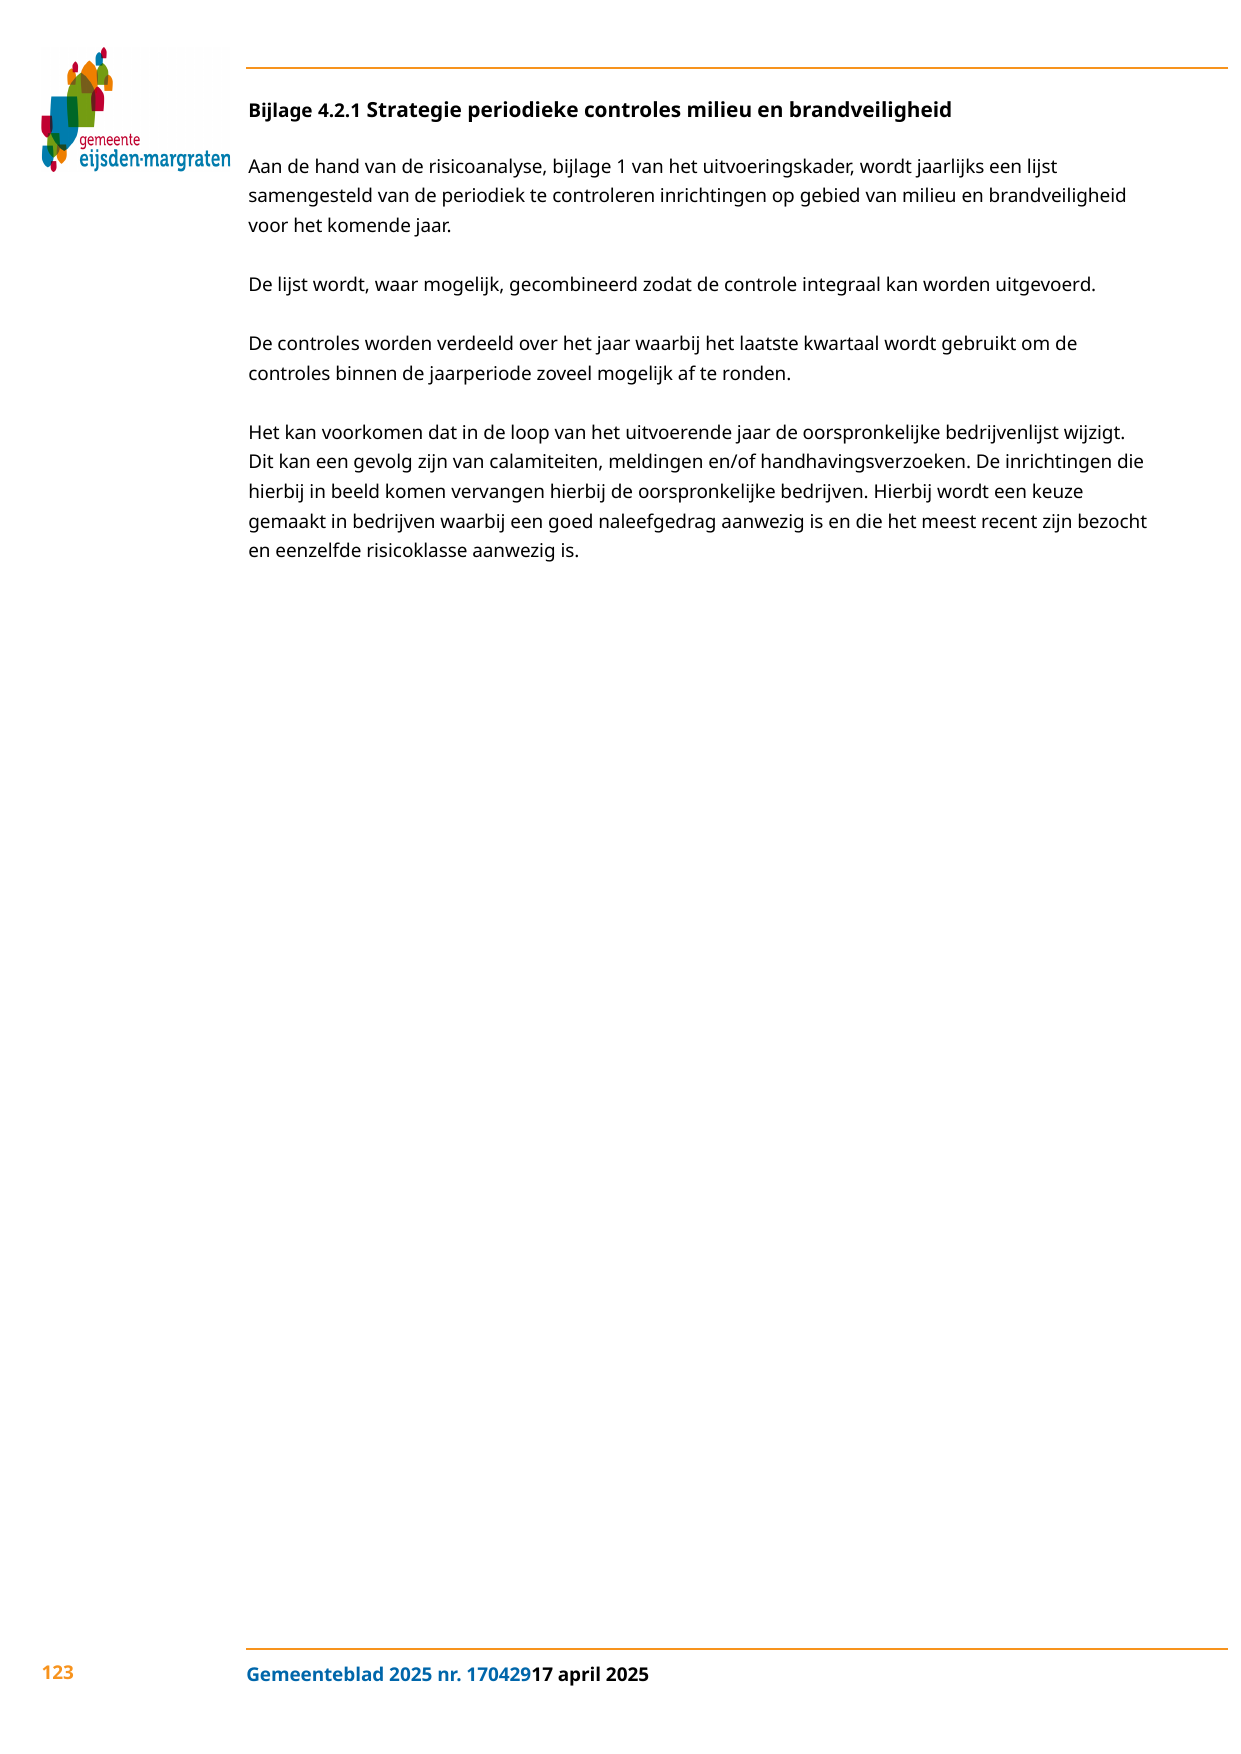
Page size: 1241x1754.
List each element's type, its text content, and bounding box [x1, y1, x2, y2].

picture [41, 47, 231, 172]
text Bijlage 4.2.1 Strategie periodieke controles milieu en brandveiligheid [248, 95, 1152, 123]
text De lijst wordt, waar mogelijk, gecombineerd zodat de controle integraal kan worden uitgevoerd. [248, 271, 1152, 297]
text Aan de hand van de risicoanalyse, bijlage 1 van het uitvoeringskader, wordt jaarlijks een lijst samengesteld van de periodiek te controleren inrichtingen op gebied van milieu en brandveiligheid voor het komende jaar. [248, 153, 1152, 238]
text De controles worden verdeeld over het jaar waarbij het laatste kwartaal wordt gebruikt om de controles binnen de jaarperiode zoveel mogelijk af te ronden. [248, 330, 1152, 386]
text Het kan voorkomen dat in de loop van het uitvoerende jaar de oorspronkelijke bedrijvenlijst wijzigt. Dit kan een gevolg zijn van calamiteiten, meldingen en/of handhavingsverzoeken. De inrichtingen die hierbij in beeld komen vervangen hierbij de oorspronkelijke bedrijven. Hierbij wordt een keuze gemaakt in bedrijven waarbij een goed naleefgedrag aanwezig is en die het meest recent zijn bezocht en eenzelfde risicoklasse aanwezig is. [248, 419, 1152, 563]
